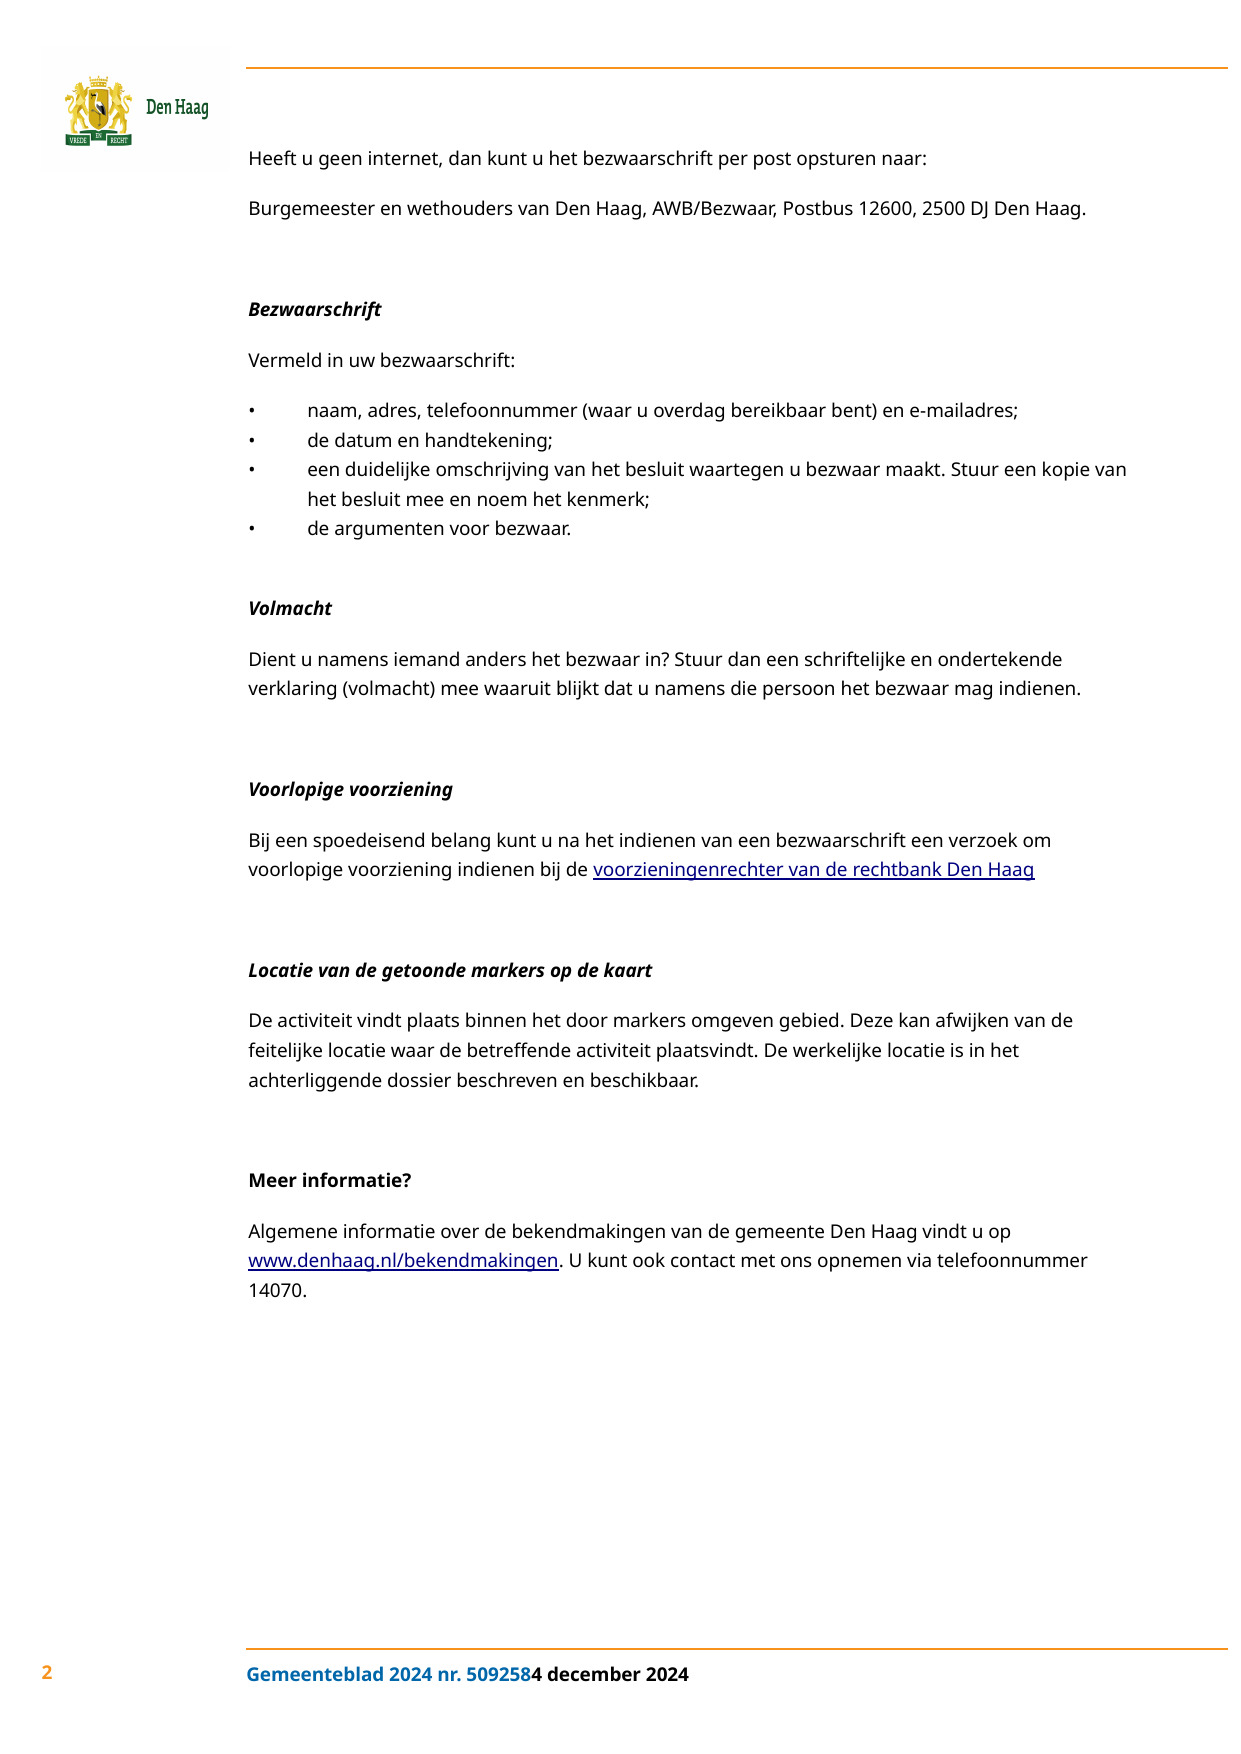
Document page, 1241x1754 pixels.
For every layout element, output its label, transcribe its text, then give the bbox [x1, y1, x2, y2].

text Bij een spoedeisend belang kunt u na het indienen van een bezwaarschrift een verzoek om voorlopige voorziening indienen bij de voorzieningenrechter van de rechtbank Den Haag [248, 827, 1152, 882]
list de datum en handtekening; [248, 427, 1152, 453]
text Meer informatie? [248, 1168, 1152, 1193]
text Bezwaarschrift [248, 296, 1152, 322]
text Volmacht [248, 596, 1152, 621]
text Locatie van de getoonde markers op de kaart [248, 957, 1152, 983]
list een duidelijke omschrijving van het besluit waartegen u bezwaar maakt. Stuur een kopie van het besluit mee en noem het kenmerk; [248, 456, 1152, 512]
list de argumenten voor bezwaar. [248, 516, 1152, 541]
text Voorlopige voorziening [248, 776, 1152, 802]
list naam, adres, telefoonnummer (waar u overdag bereikbaar bent) en e-mailadres; [248, 397, 1152, 423]
text Vermeld in uw bezwaarschrift: [248, 347, 1152, 373]
text Burgemeester en wethouders van Den Haag, AWB/Bezwaar, Postbus 12600, 2500 DJ Den Haag. [248, 196, 1152, 221]
text Algemene informatie over de bekendmakingen van de gemeente Den Haag vindt u op www.denhaag.nl/bekendmakingen. U kunt ook contact met ons opnemen via telefoonnummer 14070. [248, 1218, 1152, 1303]
text De activiteit vindt plaats binnen het door markers omgeven gebied. Deze kan afwijken van de feitelijke locatie waar de betreffende activiteit plaatsvindt. De werkelijke locatie is in het achterliggende dossier beschreven en beschikbaar. [248, 1008, 1152, 1093]
text Dient u namens iemand anders het bezwaar in? Stuur dan een schriftelijke en ondertekende verklaring (volmacht) mee waaruit blijkt dat u namens die persoon het bezwaar mag indienen. [248, 646, 1152, 701]
picture [41, 47, 231, 172]
text Heeft u geen internet, dan kunt u het bezwaarschrift per post opsturen naar: [248, 145, 1152, 171]
